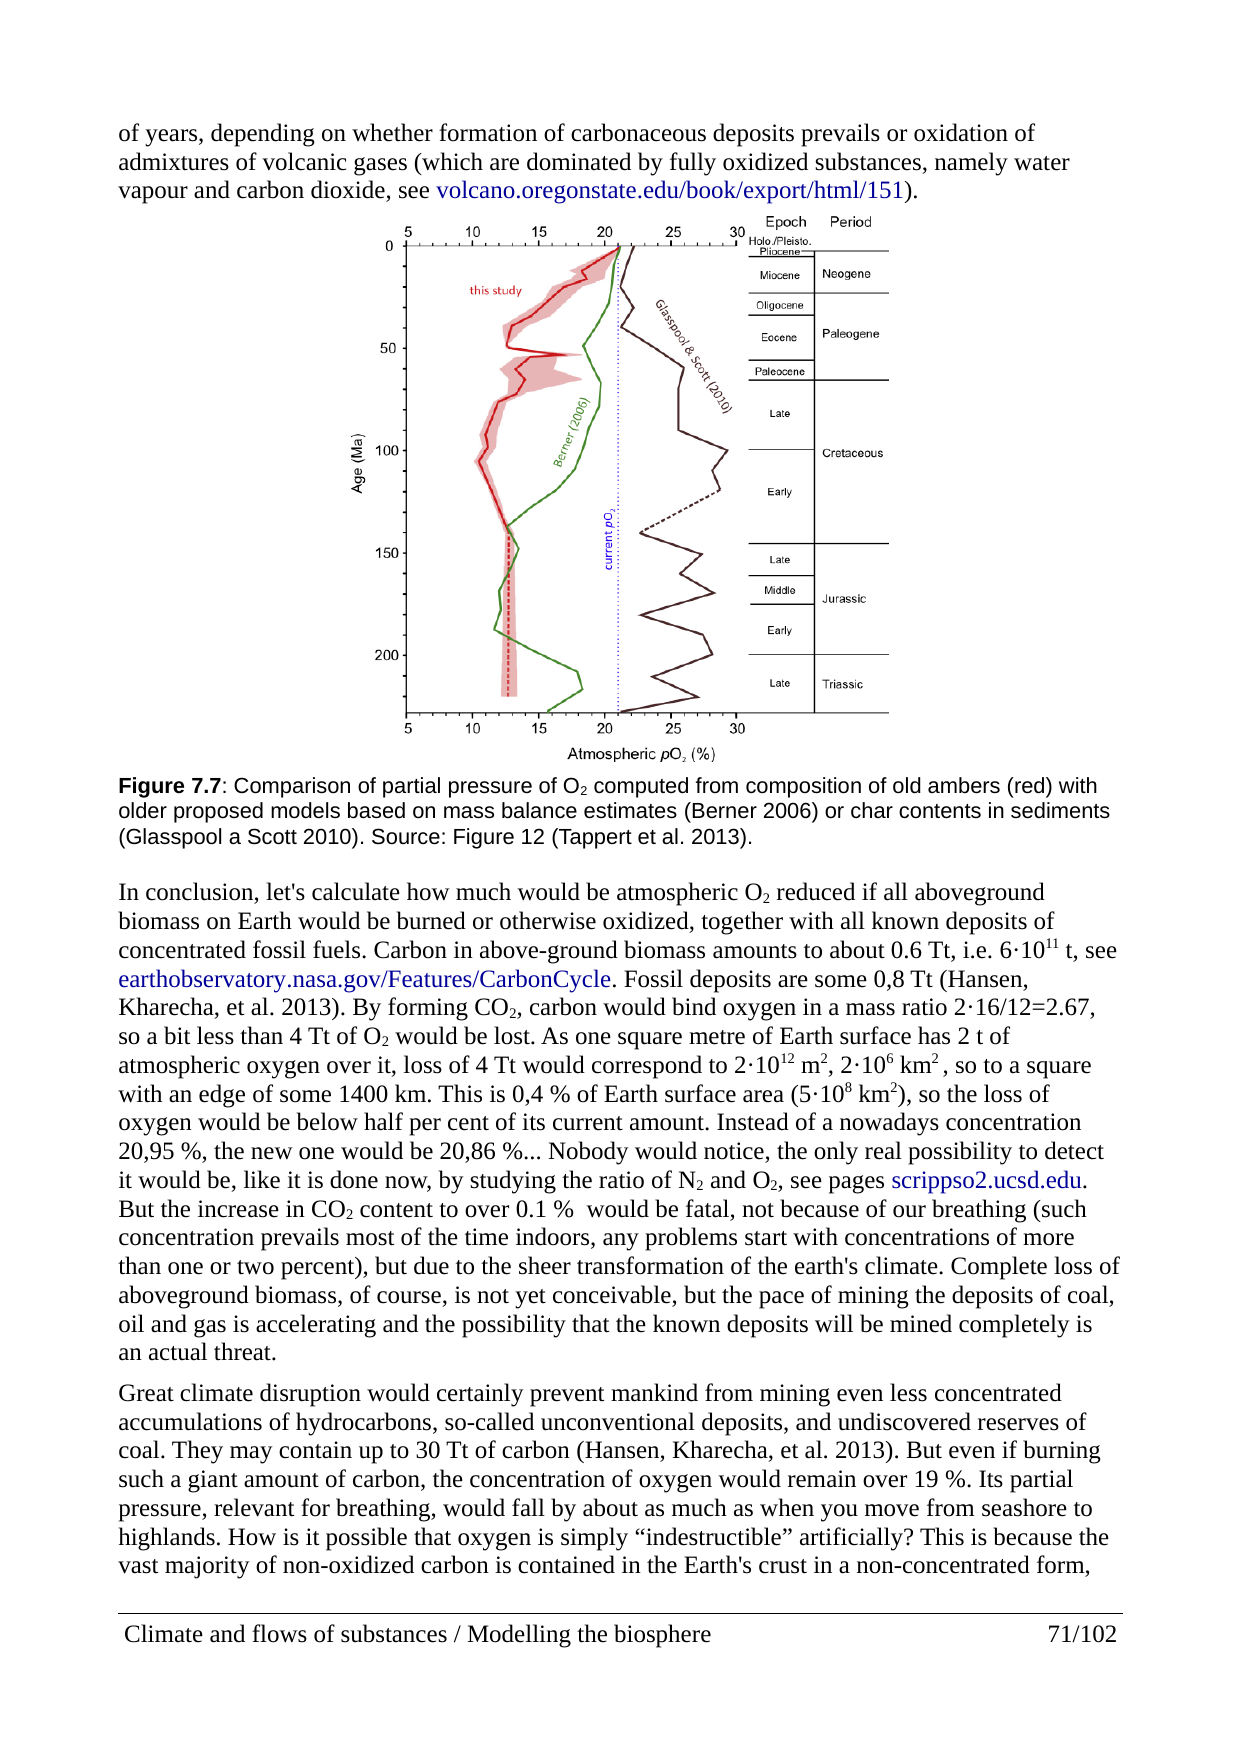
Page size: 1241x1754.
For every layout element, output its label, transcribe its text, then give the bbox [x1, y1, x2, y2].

text In conclusion, let's calculate how much would be atmospheric O2 reduced if all aboveground biomass on Earth would be burned or otherwise oxidized, together with all known deposits of concentrated fossil fuels. Carbon in above-ground biomass ⁠amounts to about 0.6 Tt, i.e. 6·1011 t, see earth­observatory­.nasa.gov/Features/CarbonCycle. Fossil deposits are some 0,8 Tt (Hansen, Kharecha, et al. 2013). By forming CO2, carbon would bind oxygen in a mass ratio 2·16/12=2.67, so a bit less than 4 Tt of O2 would be lost. As one square metre of Earth surface has 2 t of atmospheric oxygen over it, loss of 4 Tt would correspond to 2·1012 m2, 2·106 km2 , so to a square with an edge of some 1400 km. This is 0,4⁠ % of Earth surface area (5·108 km2), so the loss of oxygen would be below half per cent of its current amount. Instead of a nowadays concentration 20,95⁠ %, the new one would be 20,86⁠ %... Nobody would notice, the only real possibility to detect it would be, like it is done now, by studying the ratio of N2 and⁠ O2, see pages scrippso2.ucsd.edu. But the increase in CO2 content to over 0.1 % ⁠ would be fatal, not because of our breathing (such concentration prevails most of the time indoors, any problems start with concentrations of more than one or two percent), but due to the sheer transformation of the earth's climate. Complete loss of aboveground biomass, of course, is not yet conceivable, but the pace of mining the deposits of coal, oil and gas is accelerating and the possibility that the known deposits will be mined completely is an actual threat. [118, 877, 1122, 1366]
text of years, depending on whether formation of carbonaceous deposits prevails or oxidation of admixtures of volcanic gases (which are dominated by fully oxidized substances, namely water vapour and carbon dioxide, see volcano.oregonstate.edu/book/export/html/151). [118, 118, 1122, 204]
picture [351, 216, 889, 762]
text Great climate disruption would certainly prevent mankind from mining even less concentrated accumulations of hydrocarbons, so-called unconventional deposits, and undiscovered reserves of coal. They may contain up to 30 Tt of carbon (Hansen, Kharecha, et al. 2013). But even if burning such a giant amount of carbon, the concentration of oxygen would remain over 19⁠ %. Its partial pressure, relevant for breathing, would fall by about as much as when you move from⁠ seashore to highlands. How is it possible that oxygen is simply “indestructible” artificially? This is because the vast majority of non-oxidized carbon is contained in the Earth's crust in a non-concentrated form, [118, 1378, 1122, 1579]
text Figure 7.7: Comparison of partial pressure of O2 computed from composition of old ambers (red) with older proposed models based on mass balance estimates (Berner 2006) or char contents in sediments (Glasspool a Scott 2010). Source: Figure 12 (Tappert et al. 2013). [118, 762, 1122, 849]
